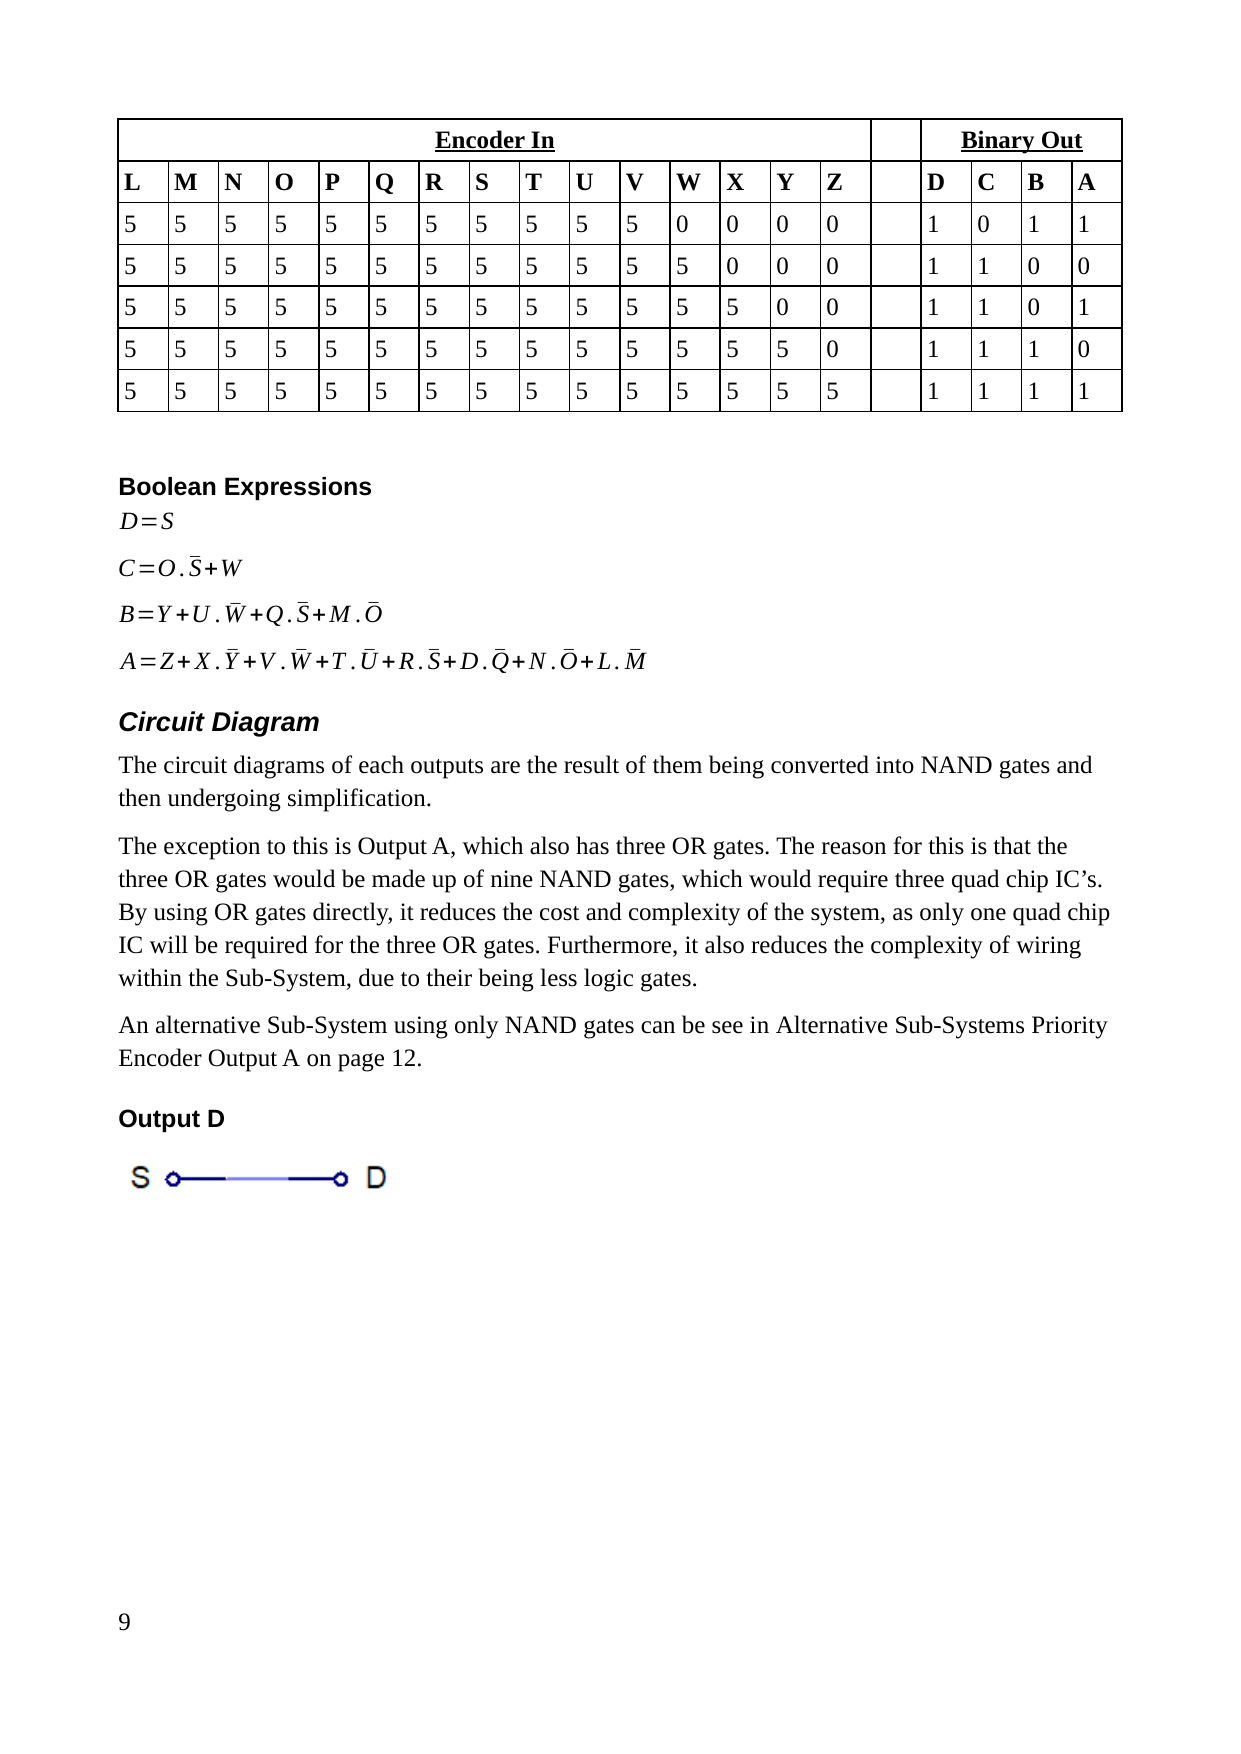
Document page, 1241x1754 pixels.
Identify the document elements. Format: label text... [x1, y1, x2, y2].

table_cell 5 [420, 370, 469, 411]
table_header Binary Out [922, 120, 1121, 160]
table_cell 5 [570, 287, 619, 327]
table_cell 0 [671, 203, 719, 243]
table_cell 5 [771, 370, 820, 411]
table_cell 5 [671, 370, 719, 411]
table_cell 0 [1073, 329, 1121, 369]
table_cell 1 [922, 329, 971, 369]
table_cell 5 [520, 329, 569, 369]
table_cell L [119, 162, 168, 202]
table_header [872, 120, 920, 160]
table_cell 5 [520, 203, 569, 243]
table_cell 5 [219, 245, 268, 285]
table_cell [872, 162, 920, 202]
table_cell 5 [320, 370, 368, 411]
table_cell 1 [1022, 329, 1071, 369]
table_cell 5 [370, 329, 418, 369]
table_cell 5 [219, 370, 268, 411]
subtitle Boolean Expressions [118, 472, 1122, 501]
table_cell W [671, 162, 719, 202]
table_cell 5 [771, 329, 820, 369]
table_cell 5 [370, 203, 418, 243]
table_cell 5 [570, 329, 619, 369]
table_cell Y [771, 162, 820, 202]
table_cell 5 [420, 329, 469, 369]
table_cell P [320, 162, 368, 202]
table_cell 5 [420, 203, 469, 243]
table_cell 0 [1073, 245, 1121, 285]
table_cell 5 [320, 329, 368, 369]
subtitle Circuit Diagram [118, 706, 1122, 738]
table_cell 5 [470, 287, 519, 327]
table_cell 5 [671, 329, 719, 369]
table_cell D [922, 162, 971, 202]
table_cell 1 [972, 370, 1021, 411]
table_cell 5 [169, 245, 218, 285]
table_cell V [621, 162, 669, 202]
table_cell 5 [520, 287, 569, 327]
table_cell S [470, 162, 519, 202]
table_cell 1 [972, 287, 1021, 327]
table_cell 5 [119, 370, 168, 411]
table_cell 5 [219, 329, 268, 369]
table_cell N [219, 162, 268, 202]
table_cell 5 [119, 329, 168, 369]
table_cell 1 [972, 329, 1021, 369]
table_cell 5 [721, 287, 770, 327]
table_cell 5 [269, 245, 318, 285]
table_cell 1 [1073, 287, 1121, 327]
table_cell 0 [771, 245, 820, 285]
table_cell A [1073, 162, 1121, 202]
table_cell 5 [621, 329, 669, 369]
table_cell 5 [570, 203, 619, 243]
table_cell 5 [520, 245, 569, 285]
table_cell 0 [821, 245, 870, 285]
table_cell 0 [771, 287, 820, 327]
table_cell 5 [169, 329, 218, 369]
table_cell 1 [1073, 203, 1121, 243]
text The circuit diagrams of each outputs are the result of them being converted into NAND gates and then undergoing simplification. [118, 750, 1122, 812]
table_cell 5 [470, 329, 519, 369]
table_cell T [520, 162, 569, 202]
table_cell U [570, 162, 619, 202]
table_cell 1 [922, 203, 971, 243]
table_cell 1 [1073, 370, 1121, 411]
table_cell 5 [269, 287, 318, 327]
table_cell 5 [621, 370, 669, 411]
table_cell 1 [922, 370, 971, 411]
table_cell 5 [420, 245, 469, 285]
table_cell Q [370, 162, 418, 202]
table_cell 1 [922, 245, 971, 285]
table_header Encoder In [119, 120, 870, 160]
table_cell 5 [570, 245, 619, 285]
table_cell 0 [821, 287, 870, 327]
table_cell C [972, 162, 1021, 202]
table_cell 5 [470, 245, 519, 285]
table_cell 5 [219, 203, 268, 243]
table_cell 5 [320, 203, 368, 243]
table_cell 1 [972, 245, 1021, 285]
table_cell 5 [269, 370, 318, 411]
table_cell 5 [169, 287, 218, 327]
table_cell M [169, 162, 218, 202]
subtitle Output D [118, 1103, 1122, 1132]
table_cell 5 [269, 203, 318, 243]
table_cell 5 [320, 287, 368, 327]
table_cell 5 [370, 245, 418, 285]
table_cell B [1022, 162, 1071, 202]
table_cell 0 [1022, 287, 1071, 327]
table_cell O [269, 162, 318, 202]
table_cell 5 [370, 370, 418, 411]
table_cell 5 [219, 287, 268, 327]
table_cell 1 [1022, 203, 1071, 243]
table_cell 5 [570, 370, 619, 411]
table_cell 5 [470, 370, 519, 411]
table_cell 0 [972, 203, 1021, 243]
table_cell 5 [520, 370, 569, 411]
table_cell 5 [621, 203, 669, 243]
table_cell 5 [621, 287, 669, 327]
table_cell [872, 287, 920, 327]
table_cell [872, 203, 920, 243]
table_cell 5 [320, 245, 368, 285]
table_cell 5 [169, 370, 218, 411]
table_cell 5 [721, 370, 770, 411]
table_cell 5 [621, 245, 669, 285]
table_cell [872, 245, 920, 285]
table_cell X [721, 162, 770, 202]
picture [118, 1138, 414, 1220]
table_cell 0 [721, 203, 770, 243]
table_cell R [420, 162, 469, 202]
table_cell 5 [169, 203, 218, 243]
table_cell [872, 329, 920, 369]
table_cell 5 [470, 203, 519, 243]
text The exception to this is Output A, which also has three OR gates. The reason for this is that the three OR gates would be made up of nine NAND gates, which would require three quad chip IC’s. By using OR gates directly, it reduces the cost and complexity of the system, as only one quad chip IC will be required for the three OR gates. Furthermore, it also reduces the complexity of wiring within the Sub-System, due to their being less logic gates. [118, 831, 1122, 992]
table_cell 5 [420, 287, 469, 327]
table_cell 5 [370, 287, 418, 327]
table_cell 5 [671, 245, 719, 285]
table_cell [872, 370, 920, 411]
table_cell 5 [119, 203, 168, 243]
table_cell 5 [821, 370, 870, 411]
table_cell 0 [821, 203, 870, 243]
table_cell Z [821, 162, 870, 202]
text An alternative Sub-System using only NAND gates can be see in Alternative Sub-Systems Priority Encoder Output A on page 12. [118, 1010, 1122, 1072]
table_cell 5 [119, 245, 168, 285]
table_cell 5 [671, 287, 719, 327]
table_cell 0 [721, 245, 770, 285]
table_cell 5 [269, 329, 318, 369]
table_cell 1 [1022, 370, 1071, 411]
table_cell 5 [721, 329, 770, 369]
table_cell 0 [771, 203, 820, 243]
table_cell 0 [1022, 245, 1071, 285]
table_cell 5 [119, 287, 168, 327]
table_cell 0 [821, 329, 870, 369]
table_cell 1 [922, 287, 971, 327]
